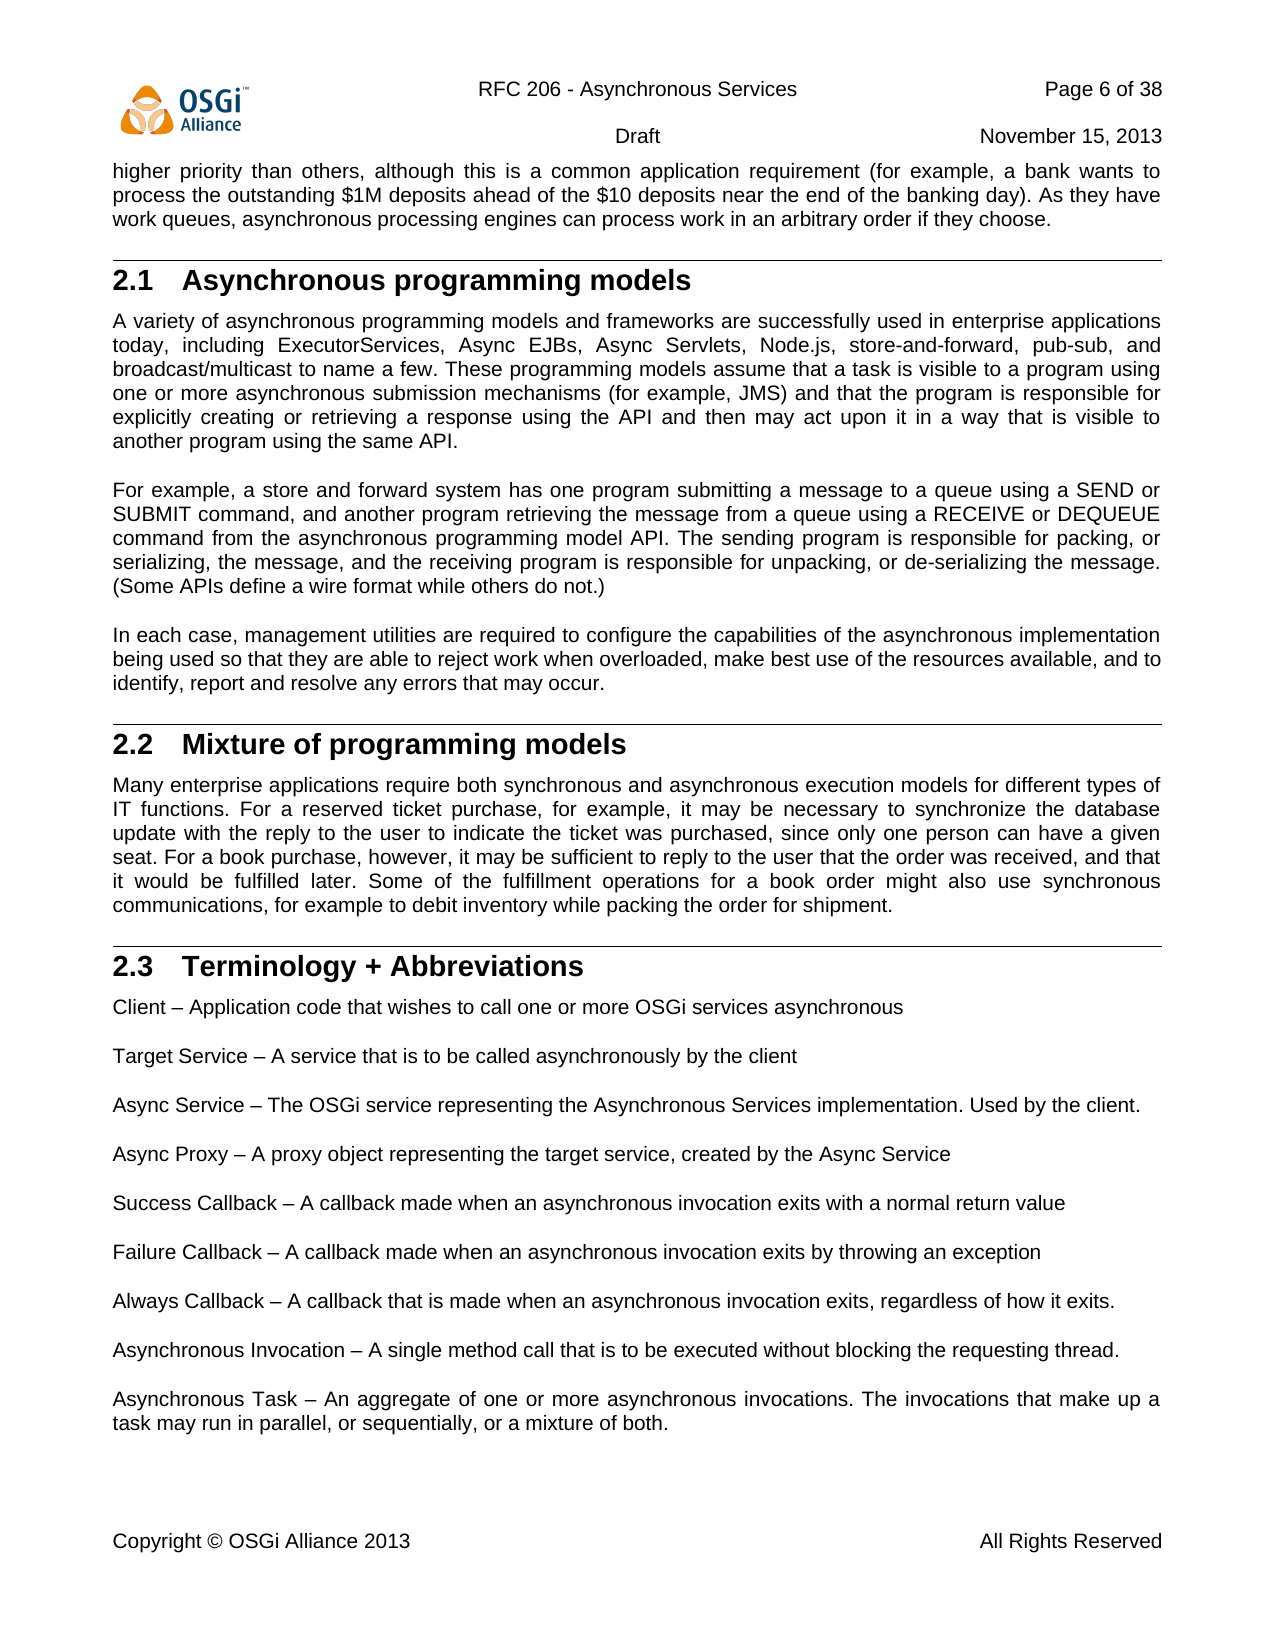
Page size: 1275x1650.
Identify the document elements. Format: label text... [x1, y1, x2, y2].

text Async Proxy – A proxy object representing the target service, created by the Async Service [112, 1142, 1162, 1166]
text Always Callback – A callback that is made when an asynchronous invocation exits, regardless of how it exits. [112, 1289, 1162, 1313]
text Many enterprise applications require both synchronous and asynchronous execution models for different types of IT functions. For a reserved ticket purchase, for example, it may be necessary to synchronize the database update with the reply to the user to indicate the ticket was purchased, since only one person can have a given seat. For a book purchase, however, it may be sufficient to reply to the user that the order was received, and that it would be fulfilled later. Some of the fulfillment operations for a book order might also use synchronous communications, for example to debit inventory while packing the order for shipment. [112, 773, 1162, 917]
text Failure Callback – A callback made when an asynchronous invocation exits by throwing an exception [112, 1240, 1162, 1264]
subtitle Mixture of programming models [112, 725, 1162, 760]
text higher priority than others, although this is a common application requirement (for example, a bank wants to process the outstanding $1M deposits ahead of the $10 deposits near the end of the banking day). As they have work queues, asynchronous processing engines can process work in an arbitrary order if they choose. [112, 159, 1162, 231]
text Client – Application code that wishes to call one or more OSGi services asynchronous [112, 995, 1162, 1019]
subtitle Asynchronous programming models [112, 261, 1162, 297]
text Success Callback – A callback made when an asynchronous invocation exits with a normal return value [112, 1191, 1162, 1215]
text In each case, management utilities are required to configure the capabilities of the asynchronous implementation being used so that they are able to reject work when overloaded, make best use of the resources available, and to identify, report and resolve any errors that may occur. [112, 623, 1162, 694]
subtitle Terminology + Abbreviations [112, 947, 1162, 982]
picture [113, 78, 257, 142]
text For example, a store and forward system has one program submitting a message to a queue using a SEND or SUBMIT command, and another program retrieving the message from a queue using a RECEIVE or DEQUEUE command from the asynchronous programming model API. The sending program is responsible for packing, or serializing, the message, and the receiving program is responsible for unpacking, or de-serializing the message. (Some APIs define a wire format while others do not.) [112, 478, 1162, 598]
text Target Service – A service that is to be called asynchronously by the client [112, 1044, 1162, 1068]
text A variety of asynchronous programming models and frameworks are successfully used in enterprise applications today, including ExecutorServices, Async EJBs, Async Servlets, Node.js, store-and-forward, pub-sub, and broadcast/multicast to name a few. These programming models assume that a task is visible to a program using one or more asynchronous submission mechanisms (for example, JMS) and that the program is responsible for explicitly creating or retrieving a response using the API and then may act upon it in a way that is visible to another program using the same API. [112, 309, 1162, 453]
text Asynchronous Invocation – A single method call that is to be executed without blocking the requesting thread. [112, 1338, 1162, 1362]
text Asynchronous Task – An aggregate of one or more asynchronous invocations. The invocations that make up a task may run in parallel, or sequentially, or a mixture of both. [112, 1387, 1162, 1434]
text Async Service – The OSGi service representing the Asynchronous Services implementation. Used by the client. [112, 1093, 1162, 1117]
